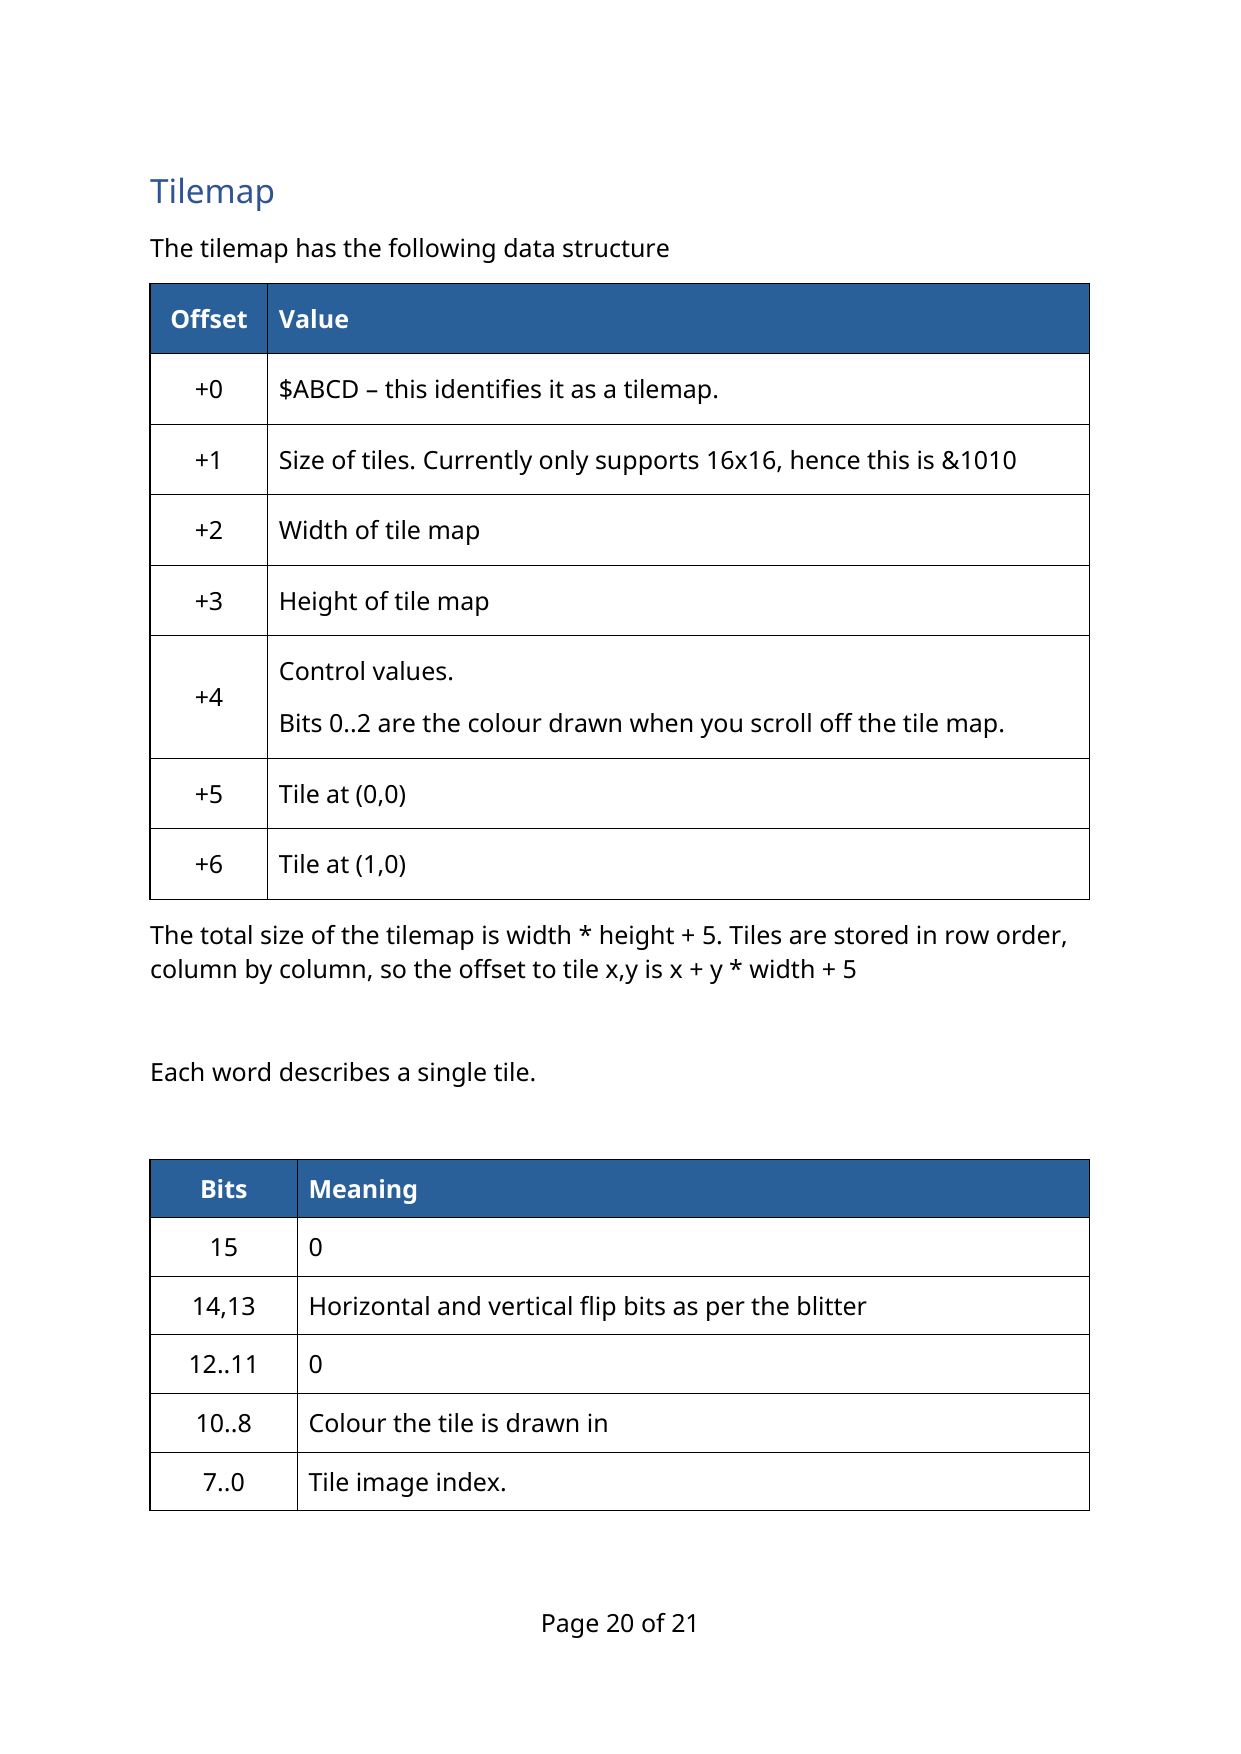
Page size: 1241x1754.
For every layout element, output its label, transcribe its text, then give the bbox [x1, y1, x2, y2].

table_cell Control values. Bits 0..2 are the colour drawn when you scroll off the tile map. [268, 636, 1089, 757]
text Each word describes a single tile. [150, 1055, 1090, 1089]
text The tilemap has the following data structure [150, 231, 1090, 265]
table_cell +0 [151, 354, 267, 424]
table_cell Tile at (1,0) [268, 829, 1089, 898]
table_cell +3 [151, 566, 267, 635]
table_cell $ABCD – this identifies it as a tilemap. [268, 354, 1089, 424]
table_cell 7..0 [151, 1453, 297, 1510]
table_cell 14,13 [151, 1277, 297, 1334]
table_cell +4 [151, 636, 267, 757]
table_cell Colour the tile is drawn in [298, 1394, 1089, 1452]
table_cell Horizontal and vertical flip bits as per the blitter [298, 1277, 1089, 1334]
table_cell 0 [298, 1335, 1089, 1393]
table_header Offset [151, 284, 267, 353]
table_header Meaning [298, 1160, 1089, 1217]
subtitle Tilemap [150, 168, 1090, 213]
table_cell 15 [151, 1218, 297, 1276]
table_header Bits [151, 1160, 297, 1217]
table_cell Size of tiles. Currently only supports 16x16, hence this is &1010 [268, 425, 1089, 494]
table_cell Tile image index. [298, 1453, 1089, 1510]
table_cell 0 [298, 1218, 1089, 1276]
table_cell +5 [151, 759, 267, 828]
table_cell Width of tile map [268, 495, 1089, 565]
table_cell +6 [151, 829, 267, 898]
table_header Value [268, 284, 1089, 353]
table_cell Height of tile map [268, 566, 1089, 635]
table_cell +2 [151, 495, 267, 565]
text The total size of the tilemap is width * height + 5. Tiles are stored in row order, column by column, so the offset to tile x,y is x + y * width + 5 [150, 917, 1090, 985]
table_cell 10..8 [151, 1394, 297, 1452]
table_cell +1 [151, 425, 267, 494]
table_cell Tile at (0,0) [268, 759, 1089, 828]
table_cell 12..11 [151, 1335, 297, 1393]
